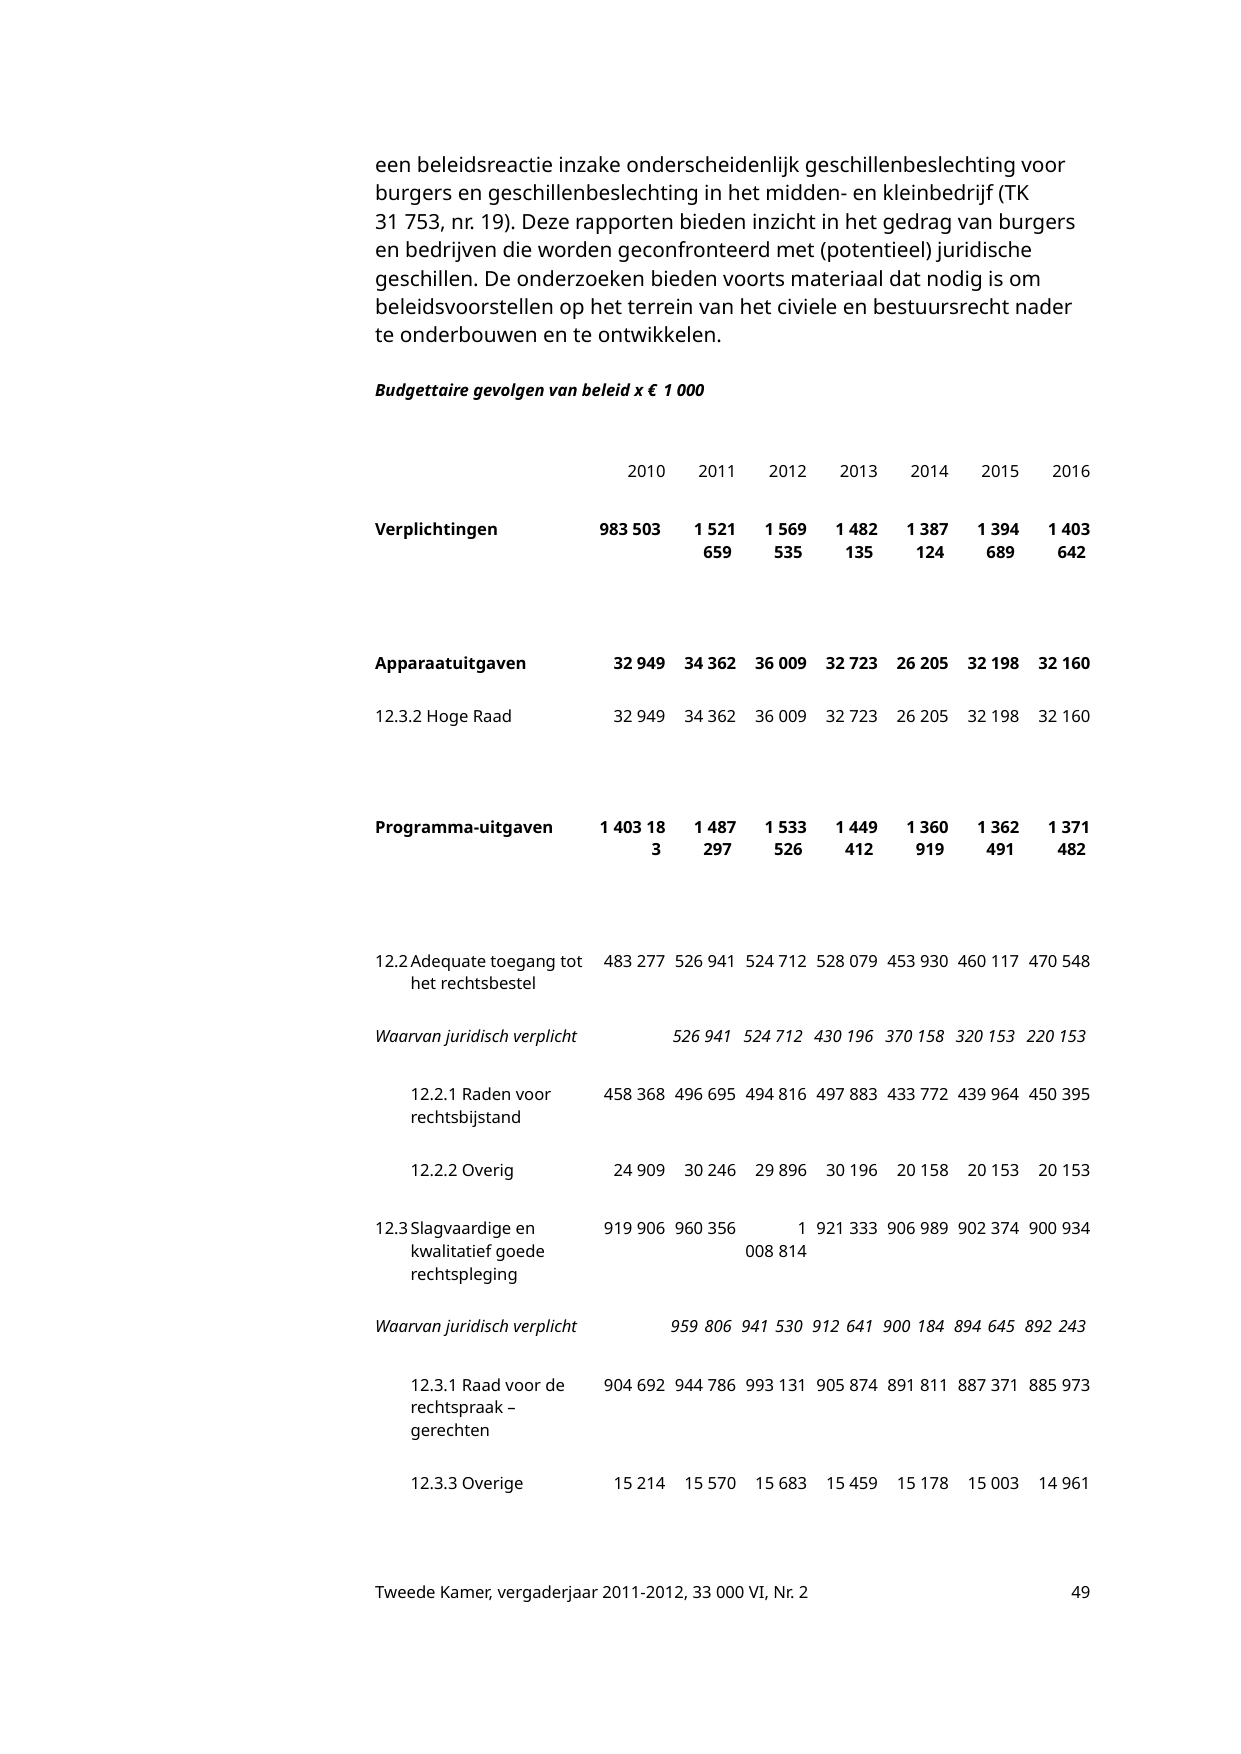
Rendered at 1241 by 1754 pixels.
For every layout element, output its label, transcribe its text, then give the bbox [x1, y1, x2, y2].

table_cell 12.2 [375, 949, 410, 1024]
table_cell [595, 593, 665, 651]
text een beleidsreactie inzake onderscheidenlijk geschillenbeslechting voor burgers en geschillenbeslechting in het midden- en kleinbedrijf (TK 31 753, nr. 19). Deze rapporten bieden inzicht in het gedrag van burgers en bedrijven die worden geconfronteerd met (potentieel) juridische geschillen. De onderzoeken bieden voorts materiaal dat nodig is om beleidsvoorstellen op het terrein van het civiele en bestuursrecht nader te onderbouwen en te ontwikkelen. [375, 150, 1090, 349]
table_cell 496 695 [665, 1083, 736, 1158]
text Budgettaire gevolgen van beleid x € 1 000 [375, 378, 1090, 401]
table_cell [375, 1374, 410, 1472]
table_cell 32 160 [1019, 704, 1090, 757]
table_cell 32 723 [807, 704, 878, 757]
table_cell [1019, 891, 1090, 949]
table_cell [1019, 593, 1090, 651]
table_cell 12.3.2 Hoge Raad [375, 704, 594, 757]
table_cell 983 503 [595, 518, 665, 593]
table_cell 370 158 [878, 1025, 948, 1083]
table_cell [375, 593, 410, 651]
table_cell 29 896 [736, 1159, 807, 1217]
table_cell 12.3.3 Overige [410, 1472, 594, 1530]
table_cell 26 205 [878, 704, 948, 757]
table_cell 960 356 [665, 1217, 736, 1315]
table_cell 906 989 [878, 1217, 948, 1315]
table_cell [736, 891, 807, 949]
table_cell 470 548 [1019, 949, 1090, 1024]
table_cell 30 196 [807, 1159, 878, 1217]
table_cell [807, 757, 878, 815]
table_cell [595, 757, 665, 815]
table_cell 1 371 482 [1019, 815, 1090, 891]
table_cell Waarvan juridisch verplicht [375, 1315, 594, 1373]
table_cell 15 683 [736, 1472, 807, 1530]
table_cell 433 772 [878, 1083, 948, 1158]
table_cell 1 403 642 [1019, 518, 1090, 593]
table_cell 524 712 [736, 949, 807, 1024]
table_cell [410, 593, 594, 651]
table_cell [665, 891, 736, 949]
table_cell [595, 1315, 665, 1373]
table_cell 430 196 [807, 1025, 878, 1083]
table_cell 524 712 [736, 1025, 807, 1083]
table_cell 494 816 [736, 1083, 807, 1158]
table_cell 1 403 183 [595, 815, 665, 891]
table_cell 891 811 [878, 1374, 948, 1472]
table_cell Waarvan juridisch verplicht [375, 1025, 594, 1083]
table_cell 439 964 [949, 1083, 1019, 1158]
table_cell 1 008 814 [736, 1217, 807, 1315]
table_cell [595, 1025, 665, 1083]
table_cell 15 570 [665, 1472, 736, 1530]
table_cell 1 482 135 [807, 518, 878, 593]
table_cell 921 333 [807, 1217, 878, 1315]
table_cell 497 883 [807, 1083, 878, 1158]
table_cell Apparaatuitgaven [375, 651, 594, 704]
table_cell 12.2.1 Raden voor rechtsbijstand [410, 1083, 594, 1158]
table_cell [375, 1083, 410, 1158]
table_cell 32 198 [949, 651, 1019, 704]
table_cell 900 184 [878, 1315, 948, 1373]
table_cell 320 153 [949, 1025, 1019, 1083]
table_cell [665, 757, 736, 815]
table_cell 36 009 [736, 651, 807, 704]
table_cell [375, 1472, 410, 1530]
table_cell 1 533 526 [736, 815, 807, 891]
table_cell Verplichtingen [375, 518, 594, 593]
table_cell 26 205 [878, 651, 948, 704]
table_header 2015 [949, 459, 1019, 518]
table_cell 12.2.2 Overig [410, 1159, 594, 1217]
table_cell 32 723 [807, 651, 878, 704]
table_cell [665, 593, 736, 651]
table_cell 453 930 [878, 949, 948, 1024]
table_cell 894 645 [949, 1315, 1019, 1373]
table_header 2011 [665, 459, 736, 518]
table_cell 483 277 [595, 949, 665, 1024]
table_cell 32 949 [595, 704, 665, 757]
table_cell 14 961 [1019, 1472, 1090, 1530]
table_header [410, 459, 594, 518]
table_cell 944 786 [665, 1374, 736, 1472]
table_cell [807, 891, 878, 949]
table_cell [736, 757, 807, 815]
table_cell [375, 891, 410, 949]
table_cell 912 641 [807, 1315, 878, 1373]
table_cell 32 198 [949, 704, 1019, 757]
table_cell 34 362 [665, 704, 736, 757]
table_header 2016 [1019, 459, 1090, 518]
table_cell 15 459 [807, 1472, 878, 1530]
table_cell [375, 757, 594, 815]
table_cell 460 117 [949, 949, 1019, 1024]
table_cell 905 874 [807, 1374, 878, 1472]
table_cell [949, 757, 1019, 815]
table_cell 526 941 [665, 949, 736, 1024]
table_cell 32 949 [595, 651, 665, 704]
table_cell 892 243 [1019, 1315, 1090, 1373]
table_cell Programma-uitgaven [375, 815, 594, 891]
table_cell 941 530 [736, 1315, 807, 1373]
table_cell 15 214 [595, 1472, 665, 1530]
table_cell 20 158 [878, 1159, 948, 1217]
table_cell 1 360 919 [878, 815, 948, 891]
table_cell 15 003 [949, 1472, 1019, 1530]
table_header 2012 [736, 459, 807, 518]
table_cell 904 692 [595, 1374, 665, 1472]
table_header 2010 [595, 459, 665, 518]
table_cell 1 449 412 [807, 815, 878, 891]
table_cell [595, 891, 665, 949]
table_cell 1 387 124 [878, 518, 948, 593]
table_cell 993 131 [736, 1374, 807, 1472]
table_header 2013 [807, 459, 878, 518]
table_cell 900 934 [1019, 1217, 1090, 1315]
table_cell 15 178 [878, 1472, 948, 1530]
table_cell 887 371 [949, 1374, 1019, 1472]
table_cell [807, 593, 878, 651]
table_cell [878, 891, 948, 949]
table_cell [949, 891, 1019, 949]
table_cell [949, 593, 1019, 651]
table_header 2014 [878, 459, 948, 518]
table_cell [1019, 757, 1090, 815]
table_cell [375, 1159, 410, 1217]
table_cell 12.3 [375, 1217, 410, 1315]
table_cell 1 487 297 [665, 815, 736, 891]
table_cell 1 362 491 [949, 815, 1019, 891]
table_cell 12.3.1 Raad voor de rechtspraak – gerechten [410, 1374, 594, 1472]
table_cell 34 362 [665, 651, 736, 704]
table_header [375, 459, 410, 518]
table_cell [878, 593, 948, 651]
table_cell 220 153 [1019, 1025, 1090, 1083]
table_cell 959 806 [665, 1315, 736, 1373]
table_cell 902 374 [949, 1217, 1019, 1315]
table_cell 1 394 689 [949, 518, 1019, 593]
table_cell 458 368 [595, 1083, 665, 1158]
table_cell [736, 593, 807, 651]
table_cell 20 153 [1019, 1159, 1090, 1217]
table_cell 1 521 659 [665, 518, 736, 593]
table_cell 526 941 [665, 1025, 736, 1083]
table_cell [878, 757, 948, 815]
table_cell 885 973 [1019, 1374, 1090, 1472]
table_cell 30 246 [665, 1159, 736, 1217]
table_cell Slagvaardige en kwalitatief goede rechtspleging [410, 1217, 594, 1315]
table_cell 450 395 [1019, 1083, 1090, 1158]
table_cell 20 153 [949, 1159, 1019, 1217]
table_cell 36 009 [736, 704, 807, 757]
table_cell 1 569 535 [736, 518, 807, 593]
table_cell Adequate toegang tot het rechtsbestel [410, 949, 594, 1024]
table_cell 32 160 [1019, 651, 1090, 704]
table_cell 24 909 [595, 1159, 665, 1217]
table_cell 919 906 [595, 1217, 665, 1315]
table_cell 528 079 [807, 949, 878, 1024]
table_cell [410, 891, 594, 949]
